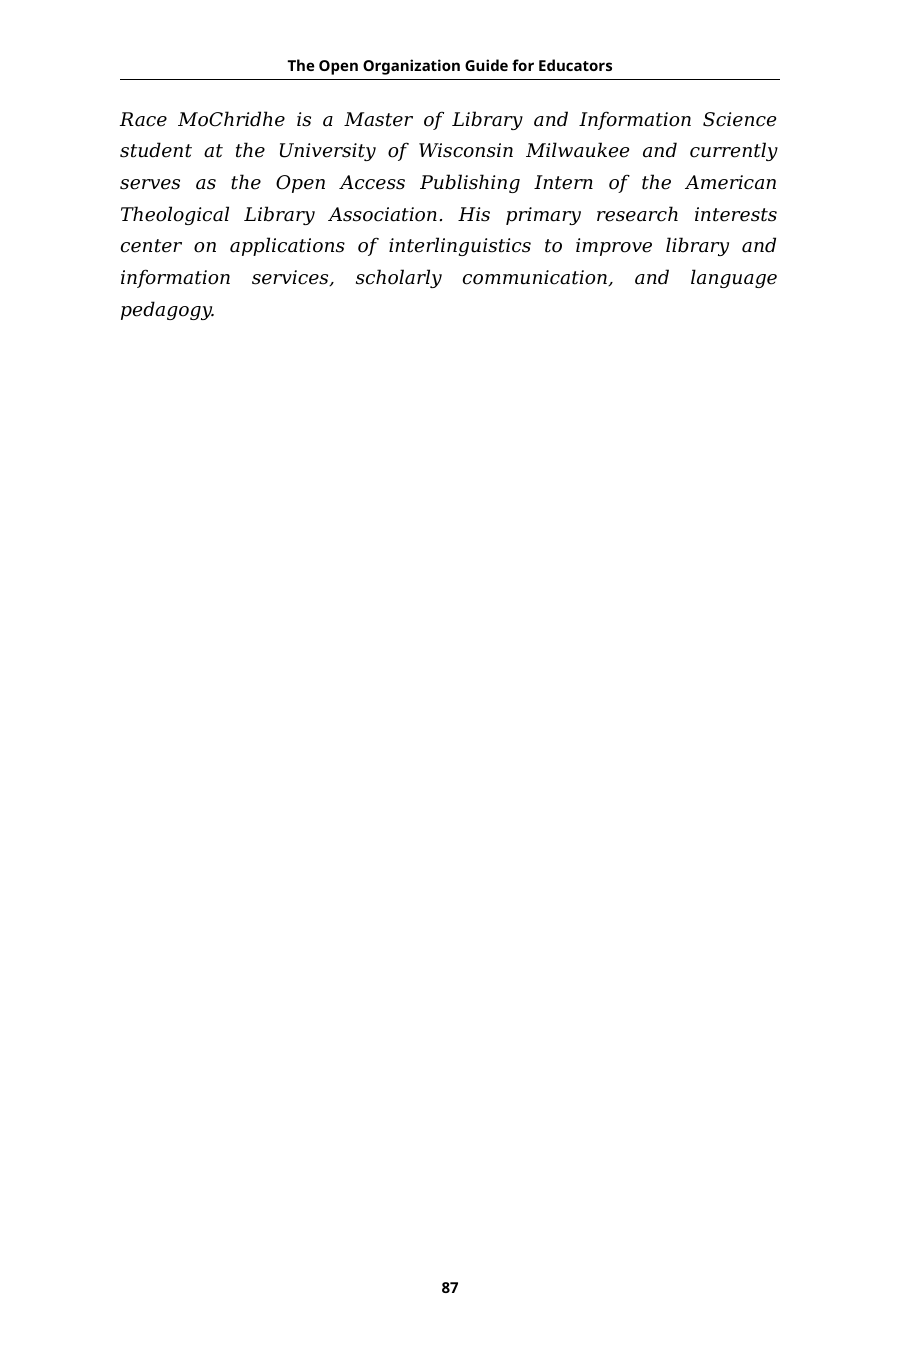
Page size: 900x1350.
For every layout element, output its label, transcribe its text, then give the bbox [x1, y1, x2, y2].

text Race MoChridhe is a Master of Library and Information Science student at the University of Wisconsin Milwaukee and currently serves as the Open Access Publishing Intern of the American Theological Library Association. His primary research interests center on applications of interlinguistics to improve library and information services, scholarly communication, and language pedagogy. [120, 109, 780, 321]
